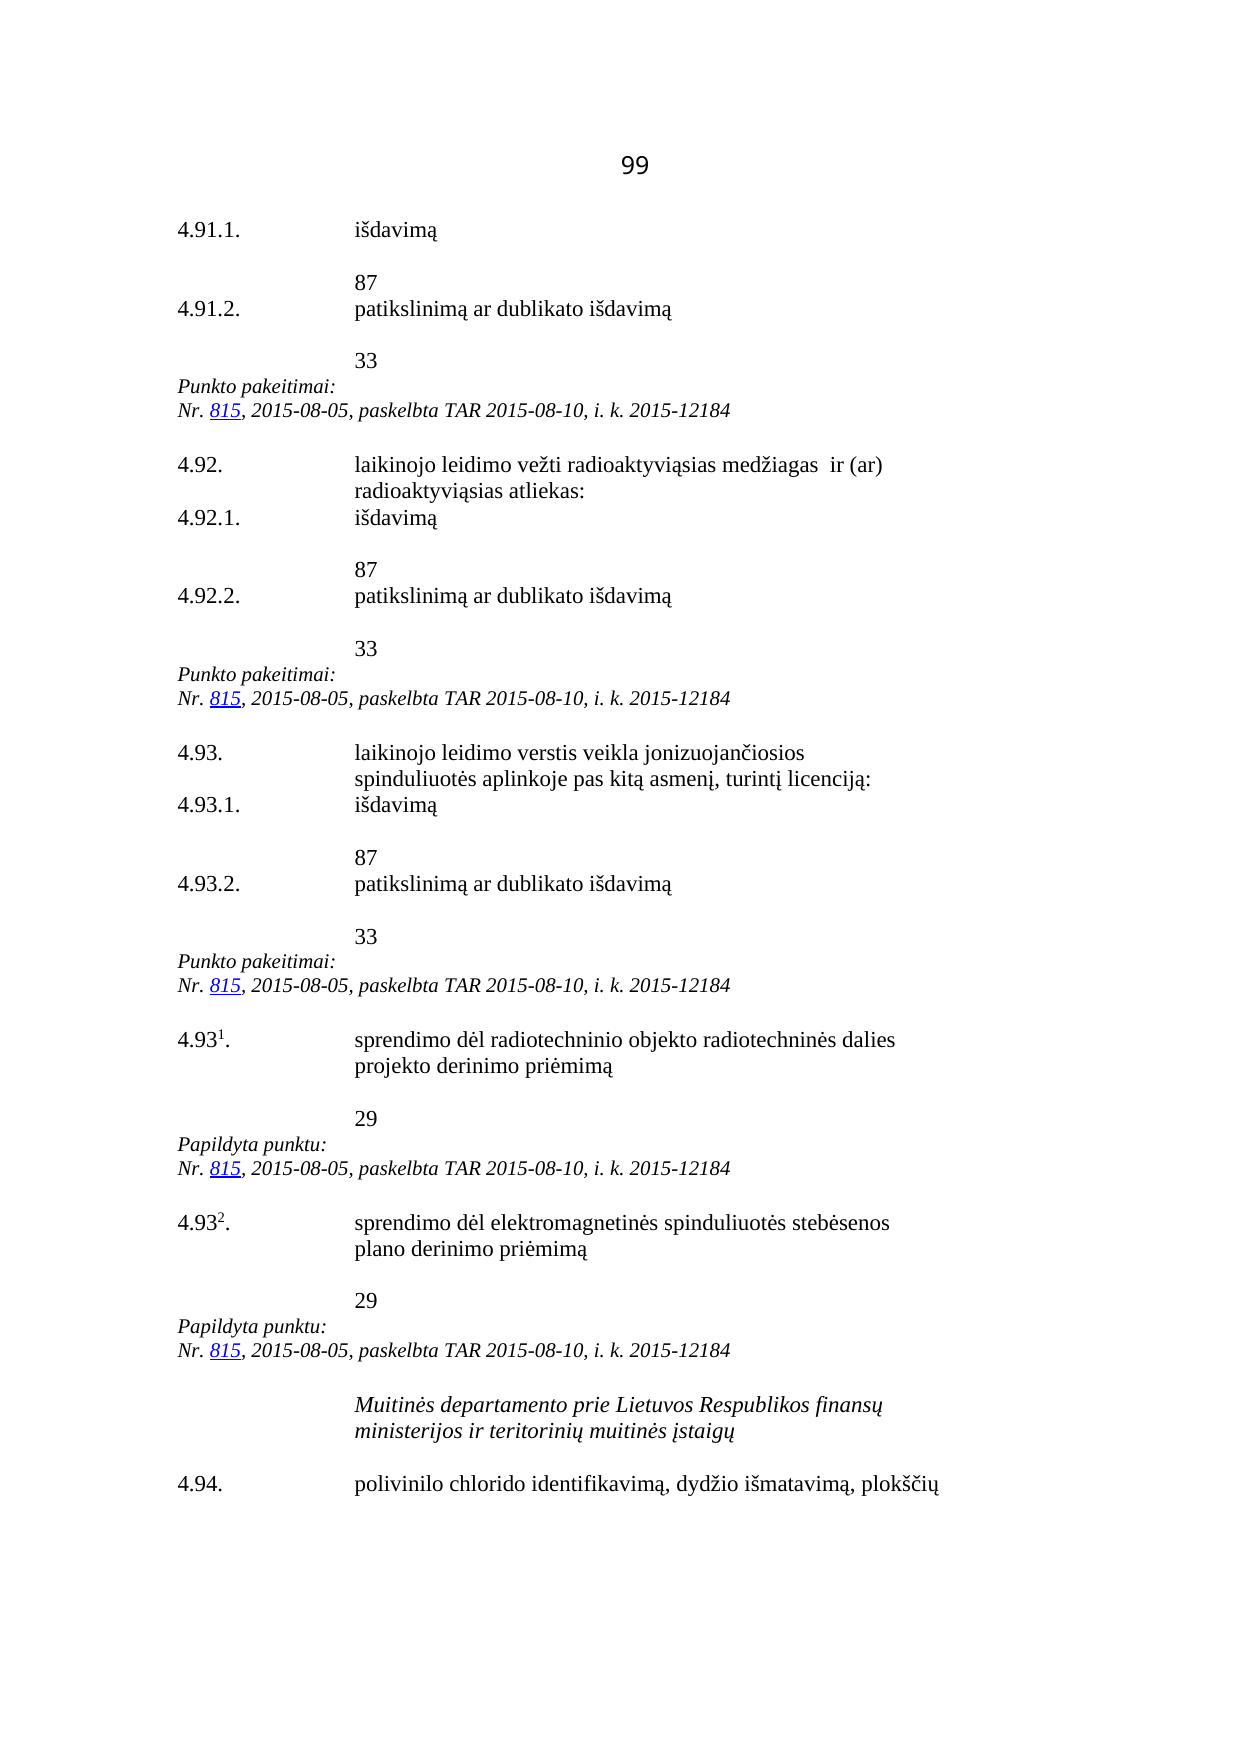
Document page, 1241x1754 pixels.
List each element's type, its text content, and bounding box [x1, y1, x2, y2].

text Punkto pakeitimai: [177, 949, 1093, 973]
text 4.931. sprendimo dėl radiotechninio objekto radiotechninės dalies [177, 1026, 945, 1053]
text 4.932. sprendimo dėl elektromagnetinės spinduliuotės stebėsenos [177, 1208, 945, 1235]
text Nr. 815, 2015-08-05, paskelbta TAR 2015-08-10, i. k. 2015-12184 [177, 686, 1093, 710]
text Papildyta punktu: [177, 1132, 1093, 1156]
text Punkto pakeitimai: [177, 662, 1093, 686]
text 4.91.2. patikslinimą ar dublikato išdavimą 33 [177, 295, 945, 374]
text spinduliuotės aplinkoje pas kitą asmenį, turintį licenciją: [354, 765, 945, 791]
text Nr. 815, 2015-08-05, paskelbta TAR 2015-08-10, i. k. 2015-12184 [177, 398, 1093, 422]
text Nr. 815, 2015-08-05, paskelbta TAR 2015-08-10, i. k. 2015-12184 [177, 973, 1093, 997]
text 4.91.1. išdavimą 87 [177, 216, 945, 295]
text 4.93. laikinojo leidimo verstis veikla jonizuojančiosios [177, 738, 945, 765]
text 4.94. polivinilo chlorido identifikavimą, dydžio išmatavimą, plokščių [177, 1470, 945, 1496]
text Nr. 815, 2015-08-05, paskelbta TAR 2015-08-10, i. k. 2015-12184 [177, 1338, 1093, 1362]
text Nr. 815, 2015-08-05, paskelbta TAR 2015-08-10, i. k. 2015-12184 [177, 1156, 1093, 1180]
text projekto derinimo priėmimą 29 [354, 1053, 945, 1132]
text radioaktyviąsias atliekas: [354, 477, 945, 503]
text 4.93.1. išdavimą 87 [177, 791, 945, 870]
text Muitinės departamento prie Lietuvos Respublikos finansų ministerijos ir teritorinių muitinės įstaigų [354, 1391, 945, 1470]
text 4.93.2. patikslinimą ar dublikato išdavimą 33 [177, 870, 945, 949]
text 4.92.2. patikslinimą ar dublikato išdavimą 33 [177, 583, 945, 662]
text 4.92. laikinojo leidimo vežti radioaktyviąsias medžiagas ir (ar) [177, 451, 945, 477]
text 4.92.1. išdavimą 87 [177, 503, 945, 583]
text Papildyta punktu: [177, 1314, 1093, 1338]
text plano derinimo priėmimą 29 [354, 1235, 945, 1314]
text Punkto pakeitimai: [177, 374, 1093, 398]
